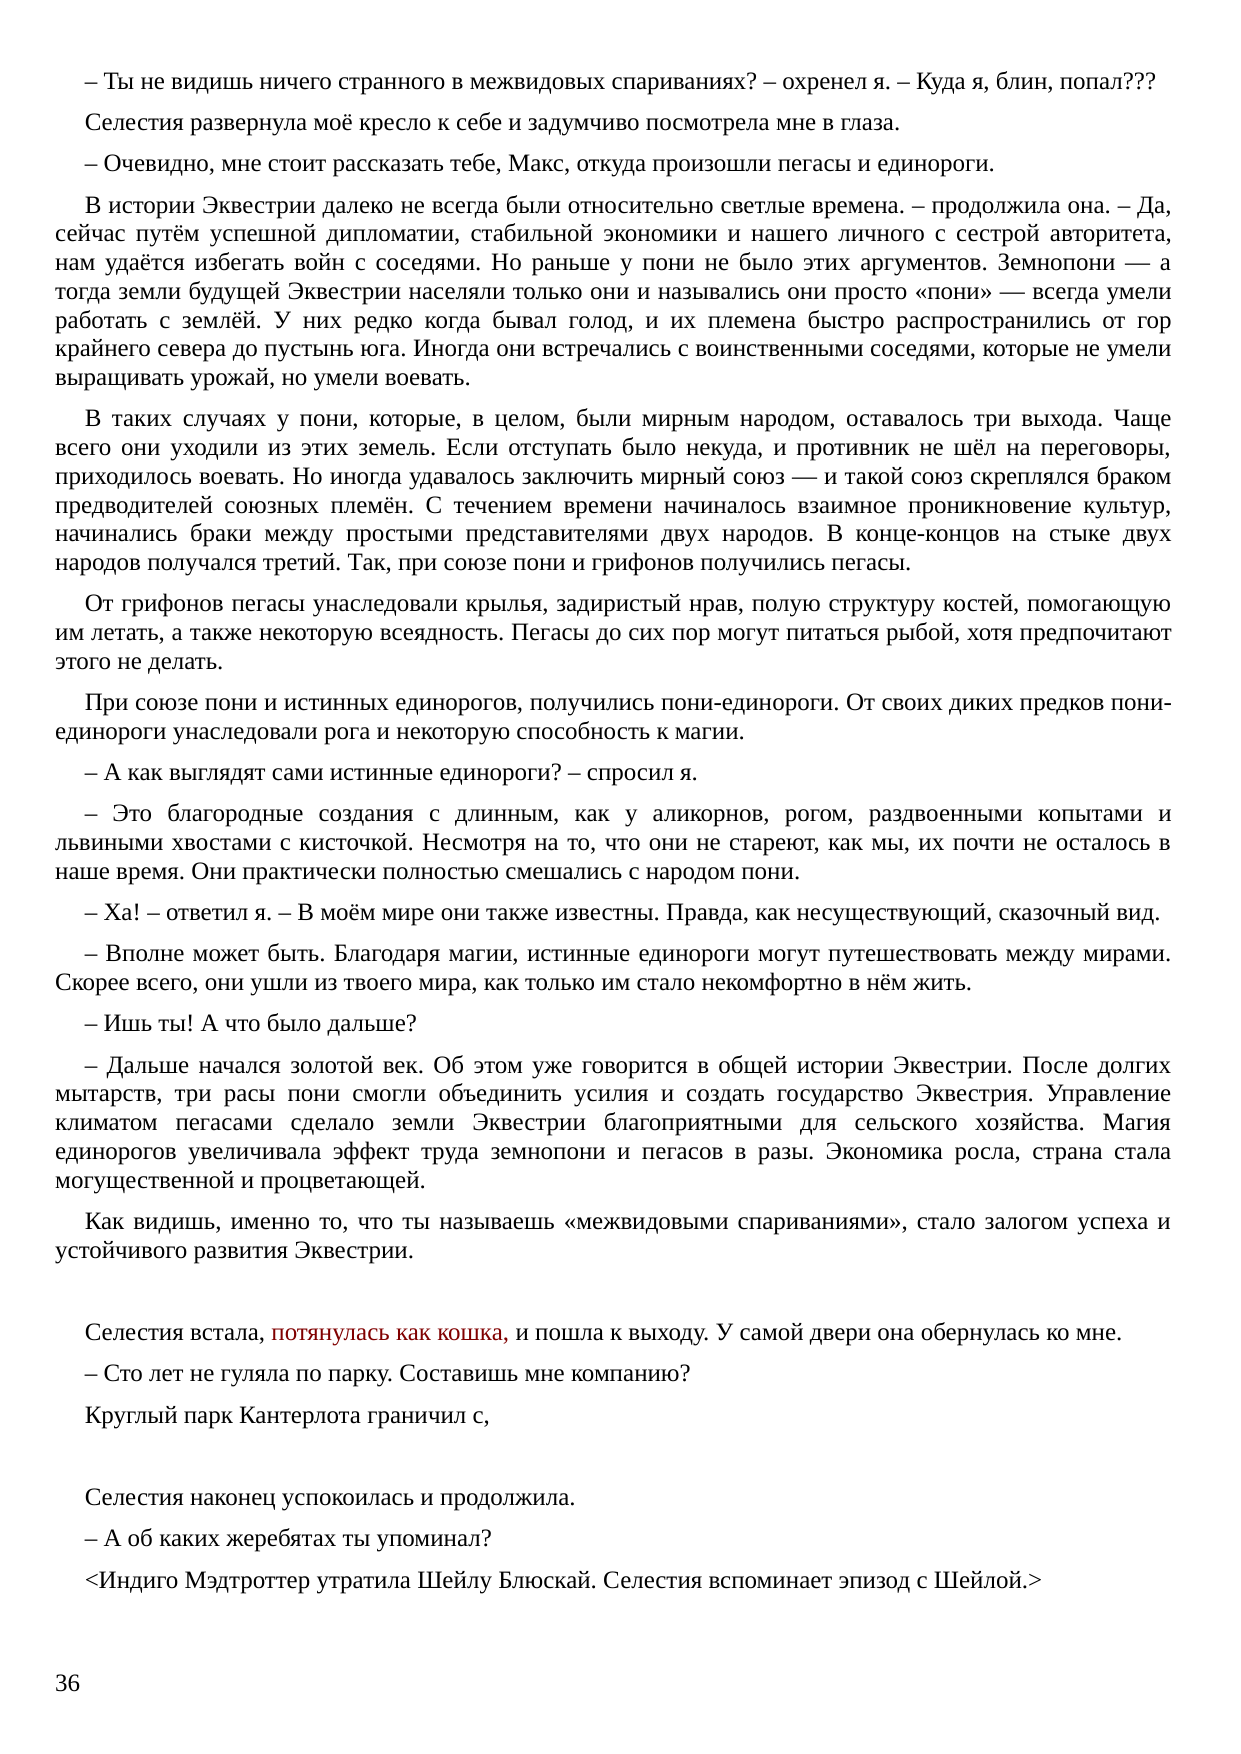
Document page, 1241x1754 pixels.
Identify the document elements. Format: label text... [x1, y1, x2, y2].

text – Это благородные создания с длинным, как у аликорнов, рогом, раздвоенными копытами и львиными хвостами с кисточкой. Несмотря на то, что они не стареют, как мы, их почти не осталось в наше время. Они практически полностью смешались с народом пони. [55, 798, 1173, 885]
text – Ты не видишь ничего странного в межвидовых спариваниях? – охренел я. – Куда я, блин, попал??? [55, 66, 1173, 95]
text В истории Эквестрии далеко не всегда были относительно светлые времена. – продолжила она. – Да, сейчас путём успешной дипломатии, стабильной экономики и нашего личного с сестрой авторитета, нам удаётся избегать войн с соседями. Но раньше у пони не было этих аргументов. Земнопони — а тогда земли будущей Эквестрии населяли только они и назывались они просто «пони» — всегда умели работать с землёй. У них редко когда бывал голод, и их племена быстро распространились от гор крайнего севера до пустынь юга. Иногда они встречались с воинственными соседями, которые не умели выращивать урожай, но умели воевать. [55, 190, 1173, 391]
text – А как выглядят сами истинные единороги? – спросил я. [55, 757, 1173, 786]
text <Индиго Мэдтроттер утратила Шейлу Блюскай. Селестия вспоминает эпизод с Шейлой.> [55, 1565, 1173, 1593]
text В таких случаях у пони, которые, в целом, были мирным народом, оставалось три выхода. Чаще всего они уходили из этих земель. Если отступать было некуда, и противник не шёл на переговоры, приходилось воевать. Но иногда удавалось заключить мирный союз — и такой союз скреплялся браком предводителей союзных племён. С течением времени начиналось взаимное проникновение культур, начинались браки между простыми представителями двух народов. В конце-концов на стыке двух народов получался третий. Так, при союзе пони и грифонов получились пегасы. [55, 403, 1173, 576]
text Селестия развернула моё кресло к себе и задумчиво посмотрела мне в глаза. [55, 107, 1173, 136]
text – Очевидно, мне стоит рассказать тебе, Макс, откуда произошли пегасы и единороги. [55, 148, 1173, 177]
text – Вполне может быть. Благодаря магии, истинные единороги могут путешествовать между мирами. Скорее всего, они ушли из твоего мира, как только им стало некомфортно в нём жить. [55, 938, 1173, 996]
text Селестия наконец успокоилась и продолжила. [55, 1482, 1173, 1511]
text – Ишь ты! А что было дальше? [55, 1008, 1173, 1037]
text Селестия встала, потянулась как кошка, и пошла к выходу. У самой двери она обернулась ко мне. [55, 1317, 1173, 1346]
text – А об каких жеребятах ты упоминал? [55, 1523, 1173, 1552]
text – Дальше начался золотой век. Об этом уже говорится в общей истории Эквестрии. После долгих мытарств, три расы пони смогли объединить усилия и создать государство Эквестрия. Управление климатом пегасами сделало земли Эквестрии благоприятными для сельского хозяйства. Магия единорогов увеличивала эффект труда земнопони и пегасов в разы. Экономика росла, страна стала могущественной и процветающей. [55, 1050, 1173, 1193]
text Круглый парк Кантерлота граничил с, [55, 1400, 1173, 1428]
text От грифонов пегасы унаследовали крылья, задиристый нрав, полую структуру костей, помогающую им летать, а также некоторую всеядность. Пегасы до сих пор могут питаться рыбой, хотя предпочитают этого не делать. [55, 588, 1173, 675]
text Как видишь, именно то, что ты называешь «межвидовыми спариваниями», стало залогом успеха и устойчивого развития Эквестрии. [55, 1206, 1173, 1263]
text При союзе пони и истинных единорогов, получились пони-единороги. От своих диких предков пони-единороги унаследовали рога и некоторую способность к магии. [55, 687, 1173, 745]
text – Ха! – ответил я. – В моём мире они также известны. Правда, как несуществующий, сказочный вид. [55, 897, 1173, 926]
text – Сто лет не гуляла по парку. Составишь мне компанию? [55, 1358, 1173, 1387]
